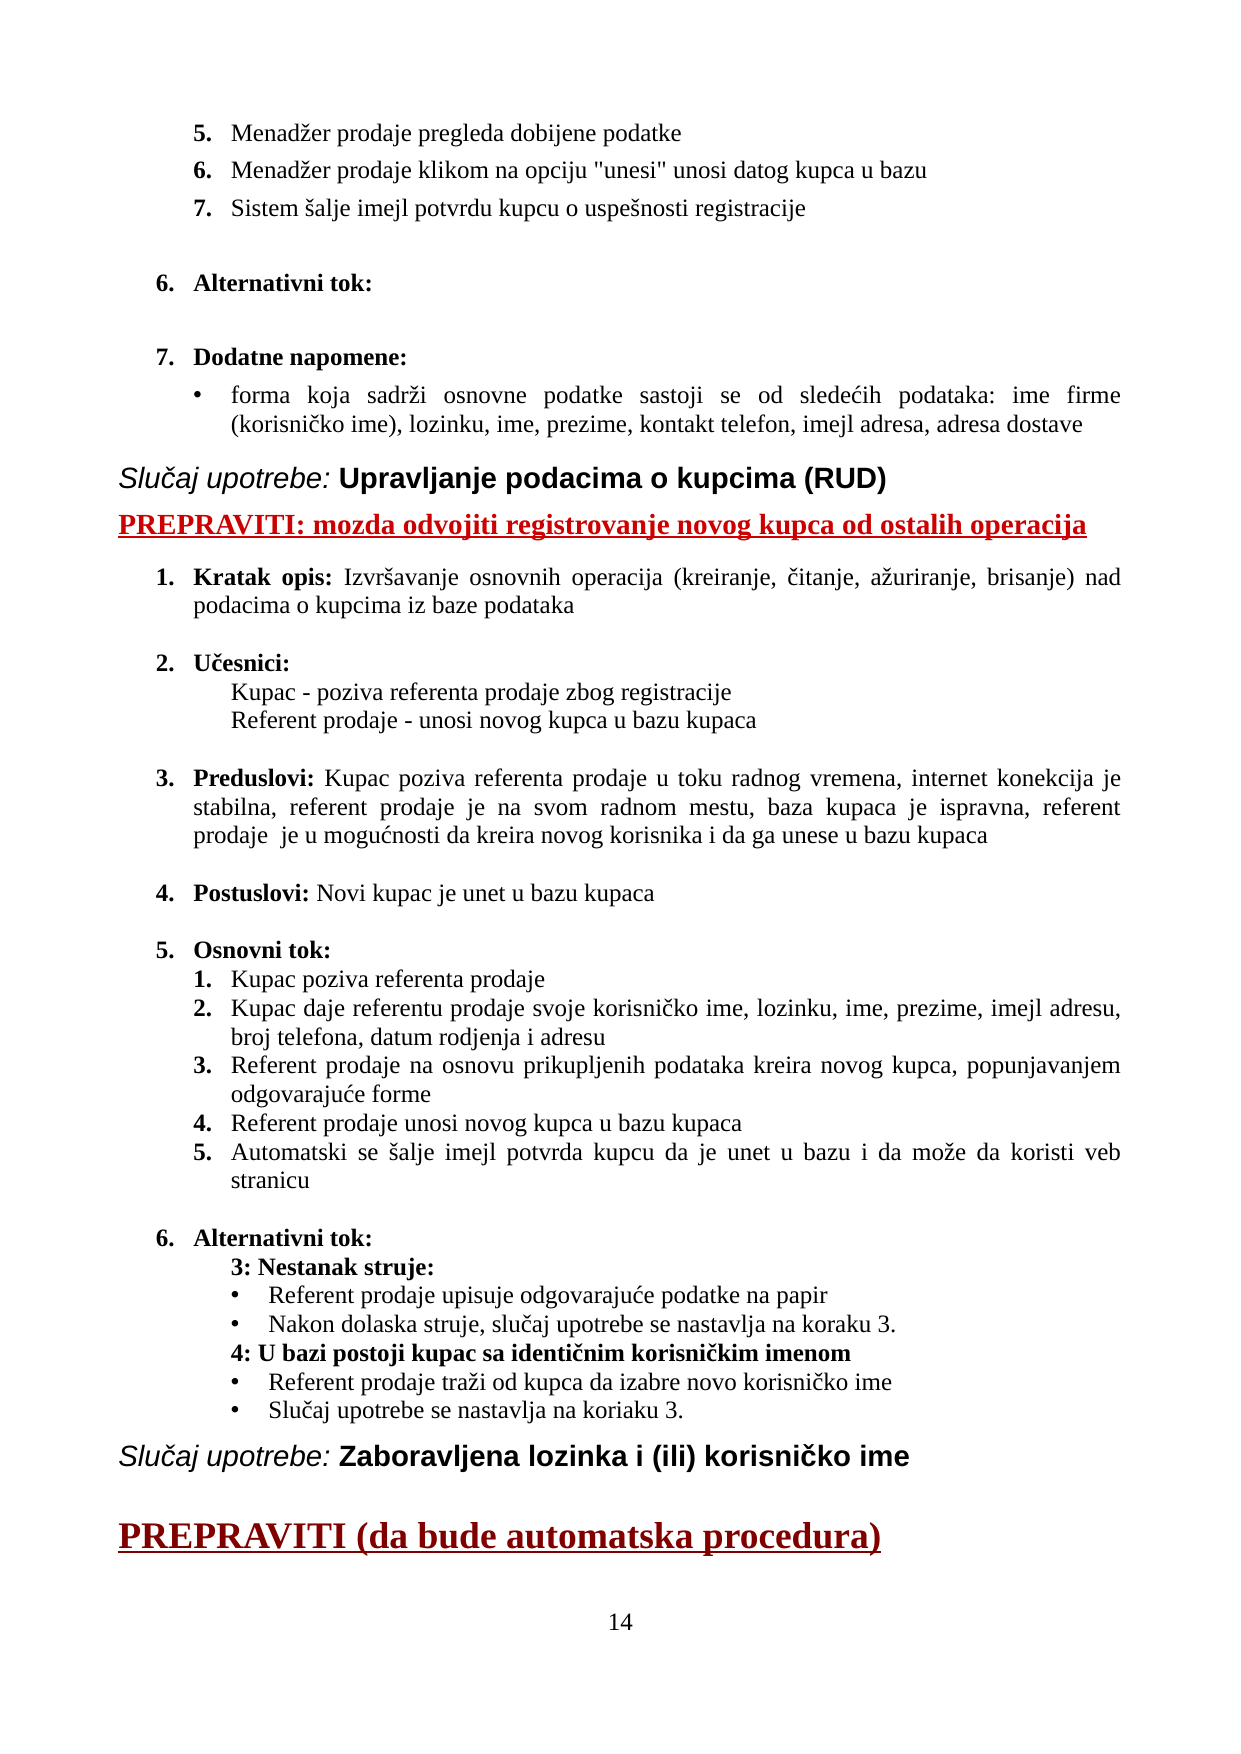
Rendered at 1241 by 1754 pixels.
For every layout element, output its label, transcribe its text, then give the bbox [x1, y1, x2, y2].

list Referent prodaje upisuje odgovarajuće podatke na papir [231, 1280, 1122, 1309]
list Kupac - poziva referenta prodaje zbog registracije [193, 677, 1122, 705]
subtitle Slučaj upotrebe: Upravljanje podacima o kupcima (RUD) [118, 461, 1122, 494]
list Osnovni tok: [156, 935, 1122, 964]
list Kupac poziva referenta prodaje [193, 964, 1122, 993]
list 3: Nestanak struje: [193, 1252, 1122, 1280]
list Menadžer prodaje pregleda dobijene podatke [193, 118, 1122, 147]
list Automatski se šalje imejl potvrda kupcu da je unet u bazu i da može da koristi veb stranicu [193, 1137, 1122, 1194]
list Referent prodaje - unosi novog kupca u bazu kupaca [193, 705, 1122, 734]
list Nakon dolaska struje, slučaj upotrebe se nastavlja na koraku 3. [231, 1309, 1122, 1338]
list forma koja sadrži osnovne podatke sastoji se od sledećih podataka: ime firme (korisničko ime), lozinku, ime, prezime, kontakt telefon, imejl adresa, adresa dostave [193, 380, 1122, 437]
text PREPRAVITI: mozda odvojiti registrovanje novog kupca od ostalih operacija [118, 507, 1122, 540]
text PREPRAVITI (da bude automatska procedura) [118, 1514, 1122, 1557]
list Postuslovi: Novi kupac je unet u bazu kupaca [156, 878, 1122, 907]
list Kupac daje referentu prodaje svoje korisničko ime, lozinku, ime, prezime, imejl adresu, broj telefona, datum rodjenja i adresu [193, 993, 1122, 1050]
text 4: U bazi postoji kupac sa identičnim korisničkim imenom [231, 1338, 1122, 1367]
list Alternativni tok: [156, 1223, 1122, 1252]
list Referent prodaje na osnovu prikupljenih podataka kreira novog kupca, popunjavanjem odgovarajuće forme [193, 1050, 1122, 1108]
list Učesnici: [156, 648, 1122, 677]
list Alternativni tok: [156, 268, 1122, 296]
list Slučaj upotrebe se nastavlja na koriaku 3. [231, 1395, 1122, 1424]
list Kratak opis: Izvršavanje osnovnih operacija (kreiranje, čitanje, ažuriranje, brisanje) nad podacima o kupcima iz baze podataka [156, 562, 1122, 619]
list Menadžer prodaje klikom na opciju "unesi" unosi datog kupca u bazu [193, 156, 1122, 184]
list Preduslovi: Kupac poziva referenta prodaje u toku radnog vremena, internet konekcija je stabilna, referent prodaje je na svom radnom mestu, baza kupaca je ispravna, referent prodaje je u mogućnosti da kreira novog korisnika i da ga unese u bazu kupaca [156, 763, 1122, 849]
subtitle Slučaj upotrebe: Zaboravljena lozinka i (ili) korisničko ime [118, 1439, 1122, 1472]
list Referent prodaje unosi novog kupca u bazu kupaca [193, 1108, 1122, 1137]
list Referent prodaje traži od kupca da izabre novo korisničko ime [231, 1367, 1122, 1395]
list Sistem šalje imejl potvrdu kupcu o uspešnosti registracije [193, 193, 1122, 222]
list Dodatne napomene: [156, 342, 1122, 371]
